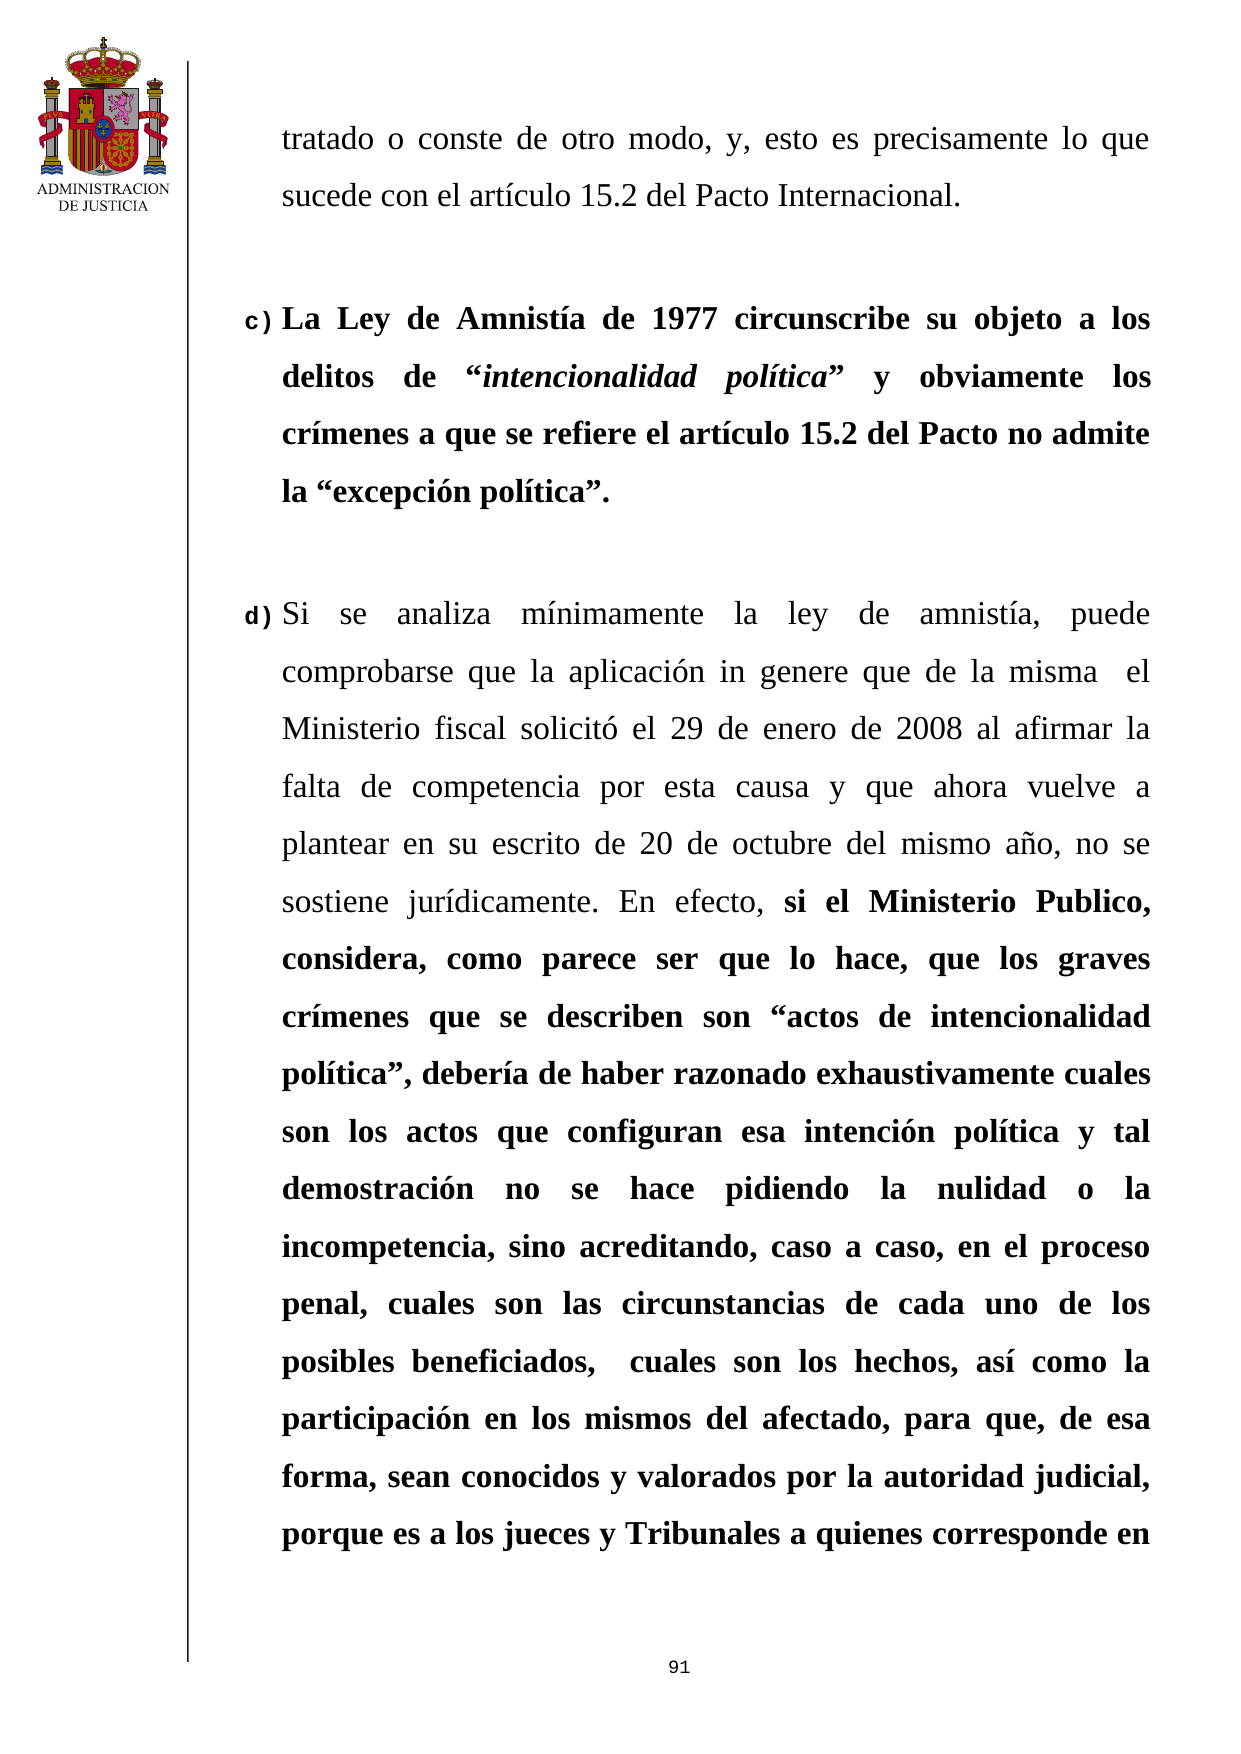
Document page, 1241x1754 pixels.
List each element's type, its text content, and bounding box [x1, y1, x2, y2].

list tratado o conste de otro modo, y, esto es precisamente lo que sucede con el artículo 15.2 del Pacto Internacional. [244, 118, 1152, 214]
list La Ley de Amnistía de 1977 circunscribe su objeto a los delitos de “intencionalidad política” y obviamente los crímenes a que se refiere el artículo 15.2 del Pacto no admite la “excepción política”. [244, 298, 1152, 509]
list Si se analiza mínimamente la ley de amnistía, puede comprobarse que la aplicación in genere que de la misma el Ministerio fiscal solicitó el 29 de enero de 2008 al afirmar la falta de competencia por esta causa y que ahora vuelve a plantear en su escrito de 20 de octubre del mismo año, no se sostiene jurídicamente. En efecto, si el Ministerio Publico, considera, como parece ser que lo hace, que los graves crímenes que se describen son “actos de intencionalidad política”, debería de haber razonado exhaustivamente cuales son los actos que configuran esa intención política y tal demostración no se hace pidiendo la nulidad o la incompetencia, sino acreditando, caso a caso, en el proceso penal, cuales son las circunstancias de cada uno de los posibles beneficiados, cuales son los hechos, así como la participación en los mismos del afectado, para que, de esa forma, sean conocidos y valorados por la autoridad judicial, porque es a los jueces y Tribunales a quienes corresponde en [244, 593, 1152, 1552]
